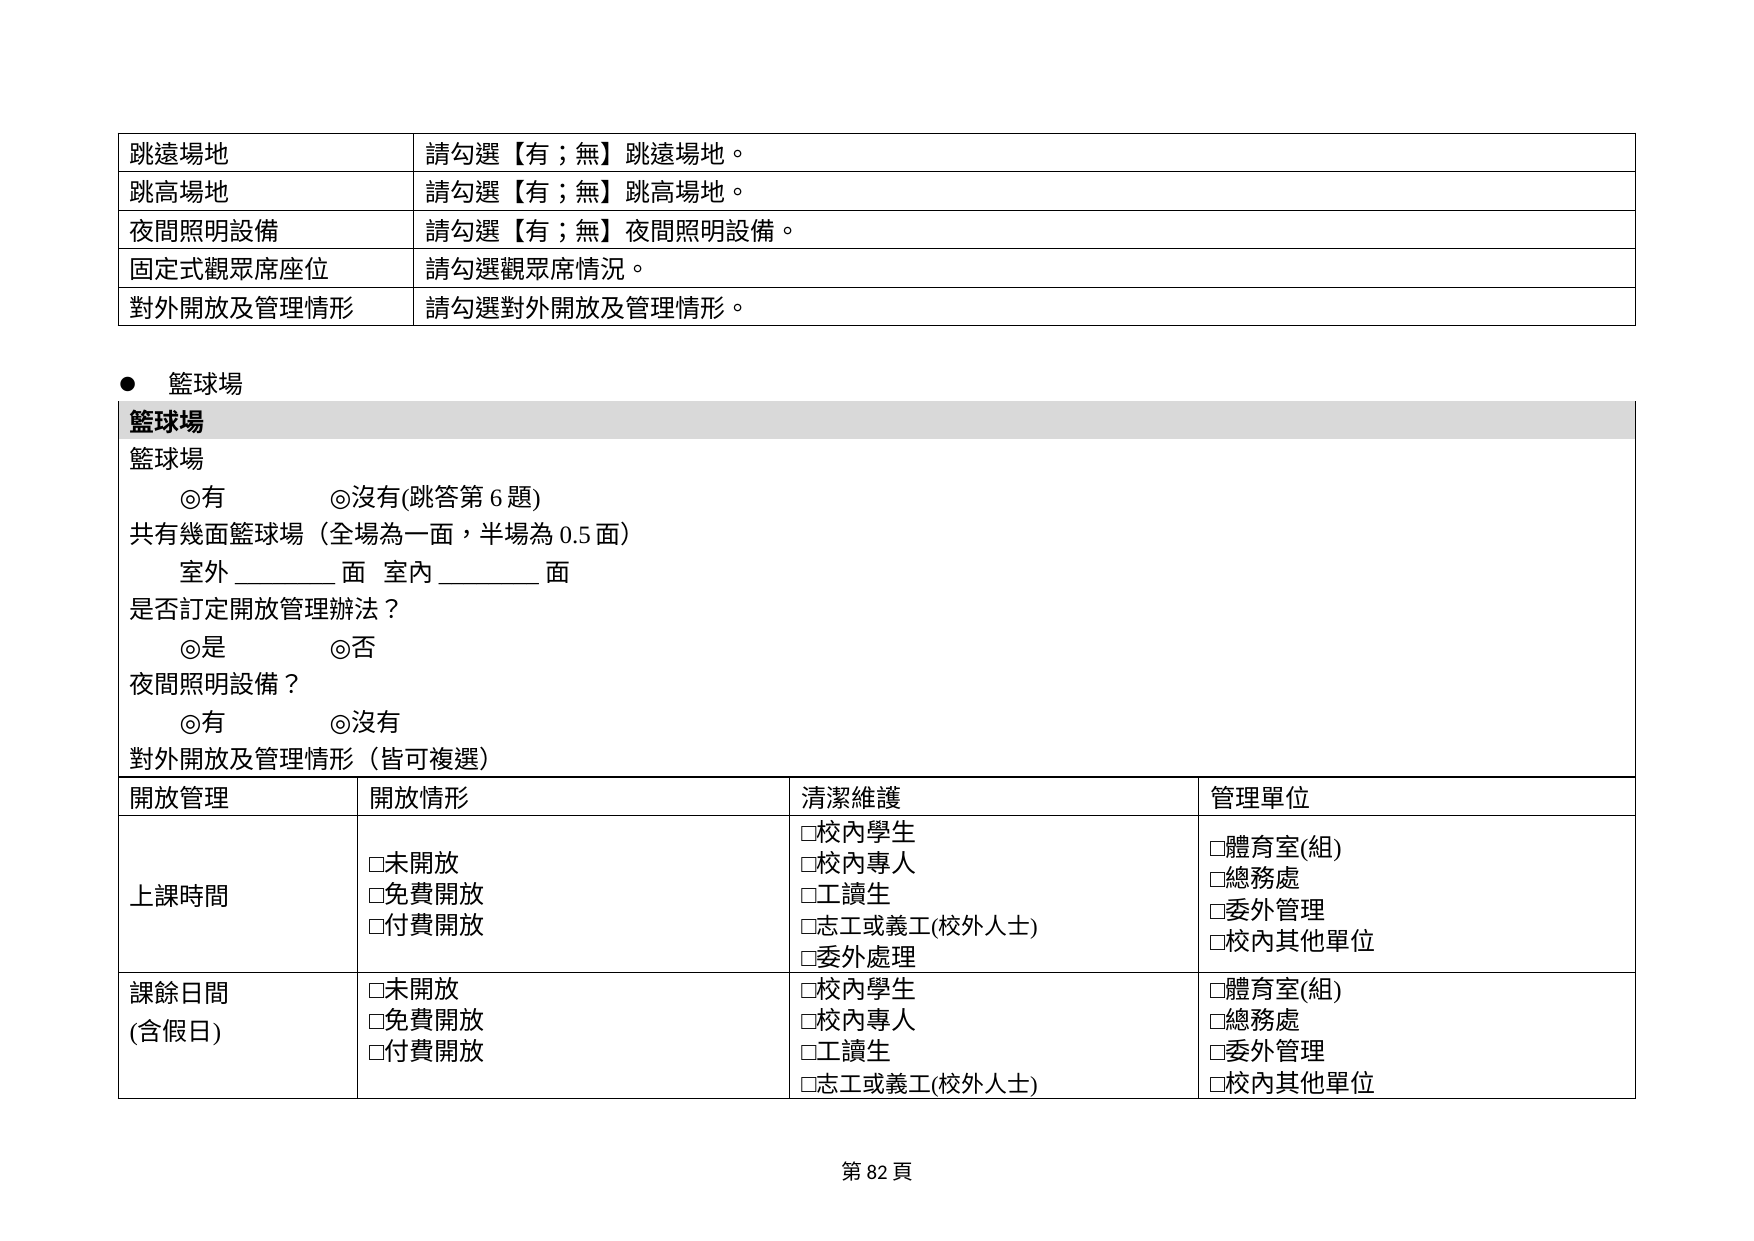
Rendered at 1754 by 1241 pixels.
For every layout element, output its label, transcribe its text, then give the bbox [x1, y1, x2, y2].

table_cell □校內學生 □校內專人 □工讀生 □志工或義工(校外人士) [790, 973, 1198, 1098]
table_cell 請勾選【有；無】跳高場地。 [414, 172, 1635, 210]
table_cell 籃球場 ◎有 ◎沒有(跳答第6題) [119, 439, 1635, 514]
table_cell 跳高場地 [119, 172, 413, 210]
table_cell 請勾選觀眾席情況。 [414, 249, 1635, 287]
table_cell □未開放 □免費開放 □付費開放 [358, 973, 789, 1098]
table_cell 對外開放及管理情形 [119, 288, 413, 325]
table_cell 開放管理 [119, 778, 357, 815]
table_cell 請勾選【有；無】跳遠場地。 [414, 134, 1635, 171]
table_cell 固定式觀眾席座位 [119, 249, 413, 287]
table_header 籃球場 [119, 401, 1635, 439]
table_cell □未開放 □免費開放 □付費開放 [358, 816, 789, 972]
table_cell 請勾選【有；無】夜間照明設備。 [414, 211, 1635, 248]
table_cell □體育室(組) □總務處 □委外管理 □校內其他單位 [1199, 973, 1635, 1098]
table_cell □校內學生 □校內專人 □工讀生 □志工或義工(校外人士) □委外處理 [790, 816, 1198, 972]
list 籃球場 [118, 364, 1636, 401]
table_cell 開放情形 [358, 778, 789, 815]
table_cell 共有幾面籃球場（全場為一面，半場為0.5面） 室外 ________ 面 室內 ________ 面 [119, 514, 1635, 589]
table_cell □體育室(組) □總務處 □委外管理 □校內其他單位 [1199, 816, 1635, 972]
table_cell 請勾選對外開放及管理情形。 [414, 288, 1635, 325]
table_cell 清潔維護 [790, 778, 1198, 815]
table_cell 上課時間 [119, 816, 357, 972]
table_cell 跳遠場地 [119, 134, 413, 171]
table_cell 夜間照明設備 [119, 211, 413, 248]
table_cell 夜間照明設備？ ◎有 ◎沒有 [119, 664, 1635, 739]
table_cell 是否訂定開放管理辦法？ ◎是 ◎否 [119, 589, 1635, 664]
table_cell 管理單位 [1199, 778, 1635, 815]
table_cell 課餘日間 (含假日) [119, 973, 357, 1098]
table_cell 對外開放及管理情形（皆可複選） [119, 739, 1635, 776]
